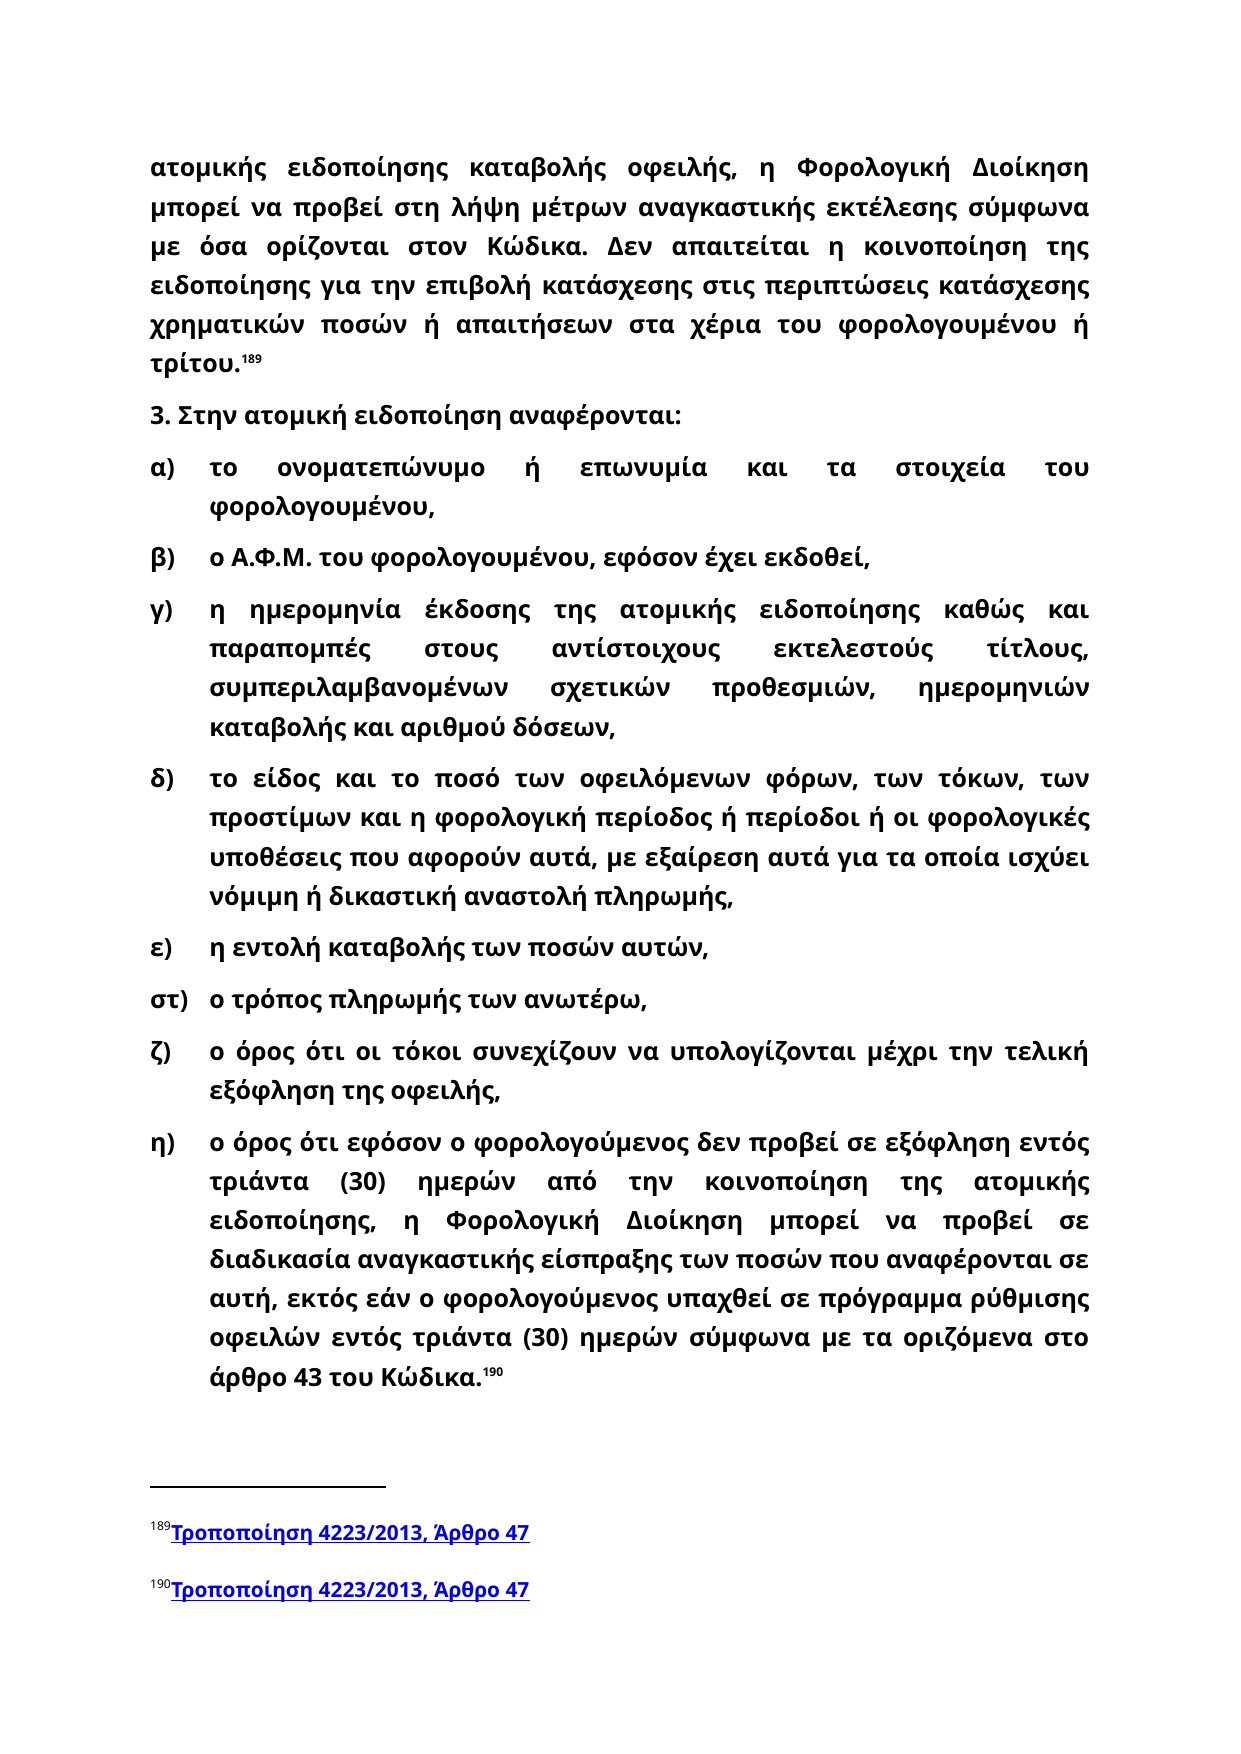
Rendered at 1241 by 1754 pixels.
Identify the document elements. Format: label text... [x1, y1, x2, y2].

list γ) η ημερομηνία έκδοσης της ατομικής ειδοποίησης καθώς και παραπομπές στους αντίστοιχους εκτελεστούς τίτλους, συμπεριλαμβανομένων σχετικών προθεσμιών, ημερομηνιών καταβολής και αριθμού δόσεων, [150, 592, 1090, 743]
list η) ο όρος ότι εφόσον ο φορολογούμενος δεν προβεί σε εξόφληση εντός τριάντα (30) ημερών από την κοινοποίηση της ατομικής ειδοποίησης, η Φορολογική Διοίκηση μπορεί να προβεί σε διαδικασία αναγκαστικής είσπραξης των ποσών που αναφέρονται σε αυτή, εκτός εάν ο φορολογούμενος υπαχθεί σε πρόγραμμα ρύθμισης οφειλών εντός τριάντα (30) ημερών σύμφωνα με τα οριζόμενα στο άρθρο 43 του Κώδικα. [150, 1124, 1090, 1393]
list στ) ο τρόπος πληρωμής των ανωτέρω, [150, 982, 1090, 1016]
text 3. Στην ατομική ειδοποίηση αναφέρονται: [150, 397, 1090, 432]
text Τροποποίηση 4223/2013, Άρθρο 47 [150, 1518, 1090, 1546]
list ζ) ο όρος ότι οι τόκοι συνεχίζουν να υπολογίζονται μέχρι την τελική εξόφληση της οφειλής, [150, 1033, 1090, 1107]
text Τροποποίηση 4223/2013, Άρθρο 47 [150, 1576, 1090, 1604]
text ατομικής ειδοποίησης καταβολής οφειλής, η Φορολογική Διοίκηση μπορεί να προβεί στη λήψη μέτρων αναγκαστικής εκτέλεσης σύμφωνα με όσα ορίζονται στον Κώδικα. Δεν απαιτείται η κοινοποίηση της ειδοποίησης για την επιβολή κατάσχεσης στις περιπτώσεις κατάσχεσης χρηματικών ποσών ή απαιτήσεων στα χέρια του φορολογουμένου ή τρίτου. [150, 150, 1090, 380]
list β) ο Α.Φ.Μ. του φορολογουμένου, εφόσον έχει εκδοθεί, [150, 540, 1090, 574]
list ε) η εντολή καταβολής των ποσών αυτών, [150, 930, 1090, 964]
list α) το ονοματεπώνυμο ή επωνυμία και τα στοιχεία του φορολογουμένου, [150, 449, 1090, 522]
list δ) το είδος και το ποσό των οφειλόμενων φόρων, των τόκων, των προστίμων και η φορολογική περίοδος ή περίοδοι ή οι φορολογικές υποθέσεις που αφορούν αυτά, με εξαίρεση αυτά για τα οποία ισχύει νόμιμη ή δικαστική αναστολή πληρωμής, [150, 761, 1090, 912]
